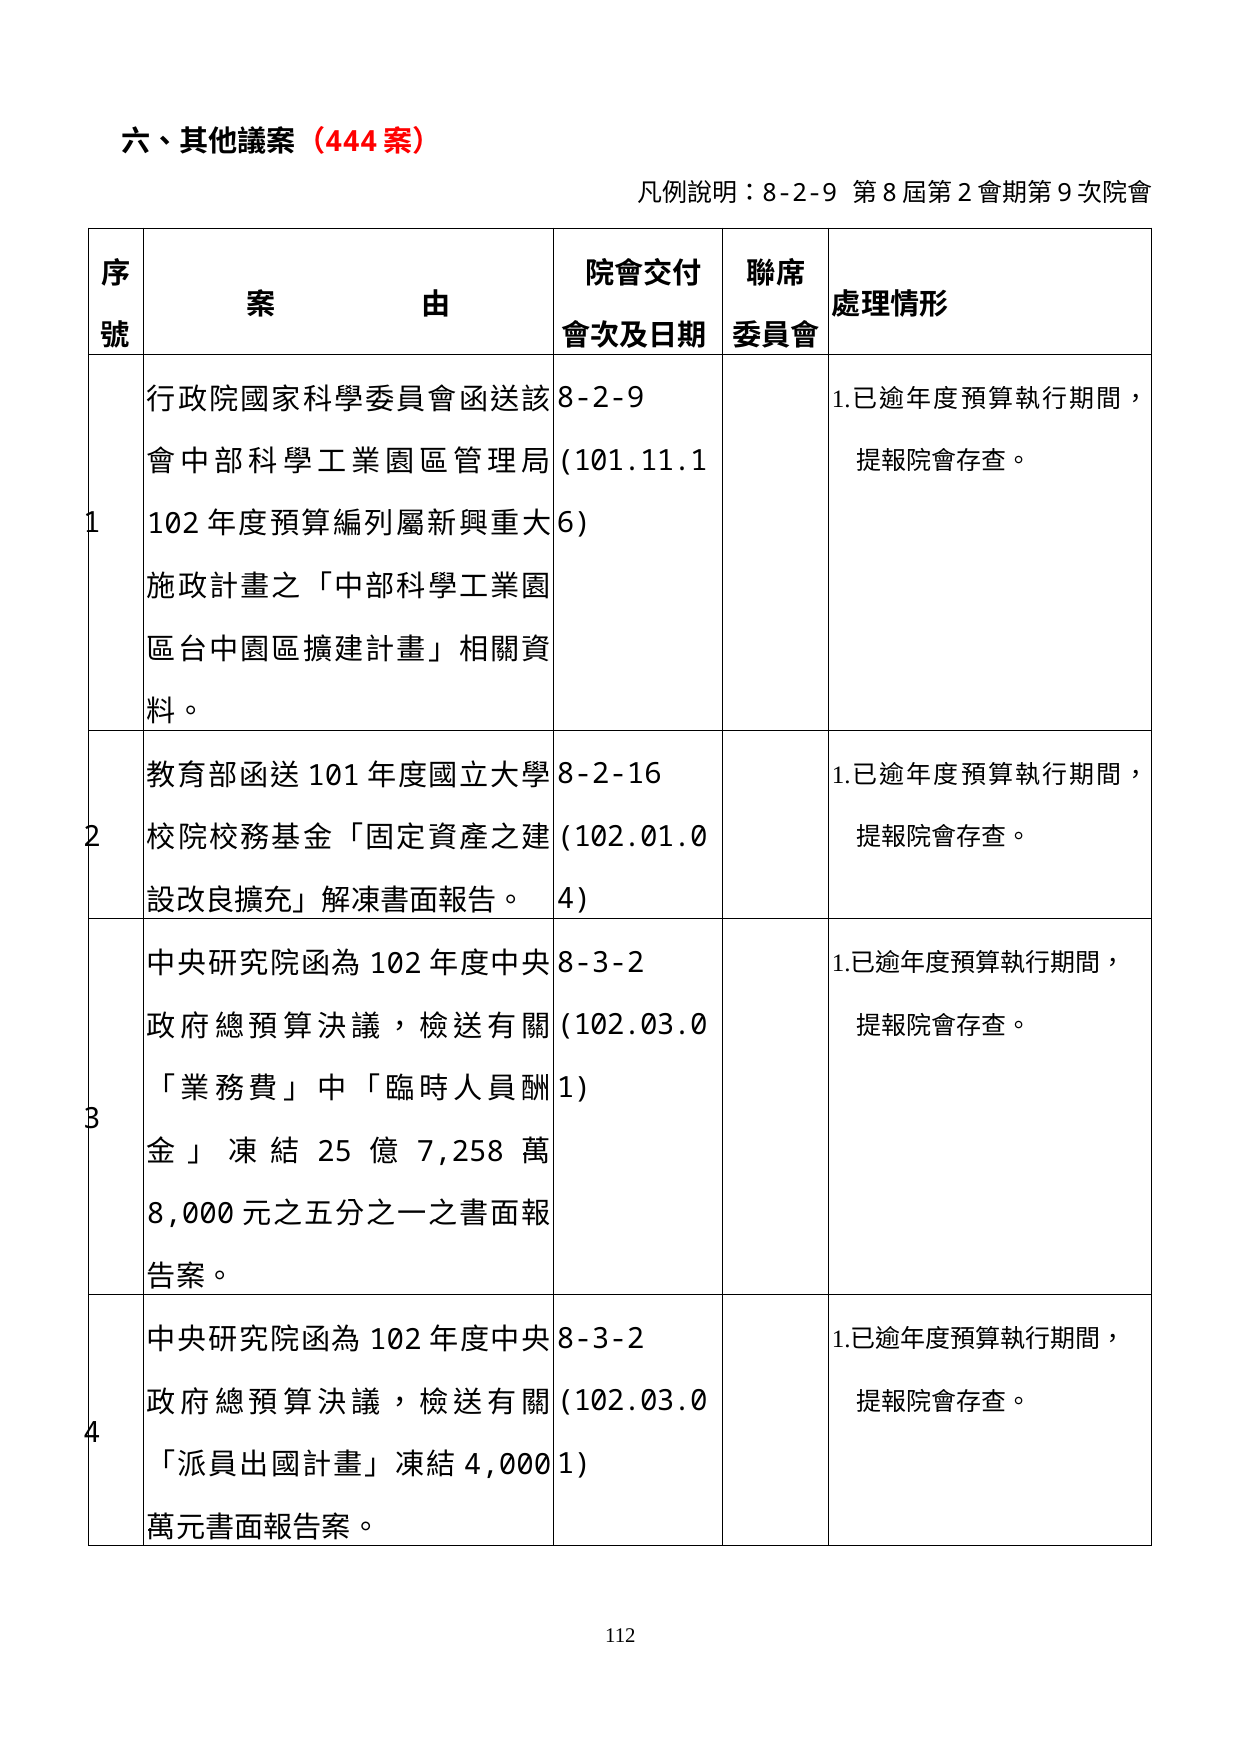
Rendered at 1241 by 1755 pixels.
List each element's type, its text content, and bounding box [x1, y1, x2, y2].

table_cell 教育部函送101年度國立大學校院校務基金「固定資產之建設改良擴充」解凍書面報告。 [144, 731, 553, 918]
table_cell 1.已逾年度預算執行期間，提報院會存查。 [829, 919, 1151, 1294]
table_cell 中央研究院函為102年度中央政府總預算決議，檢送有關「派員出國計畫」凍結4,000萬元書面報告案。 [144, 1295, 553, 1545]
table_cell 1.已逾年度預算執行期間，提報院會存查。 [829, 731, 1151, 918]
table_cell [723, 919, 828, 1294]
table_cell 中央研究院函為102年度中央政府總預算決議，檢送有關「業務費」中「臨時人員酬金」凍結25億7,258萬8,000元之五分之一之書面報告案。 [144, 919, 553, 1294]
table_cell 8-3-2 (102.03.01) [554, 1295, 722, 1545]
table_cell 8-3-2 (102.03.01) [554, 919, 722, 1294]
table_cell [89, 1118, 96, 1126]
table_cell [89, 355, 143, 730]
table_cell [89, 1295, 143, 1545]
table_header 院會交付 會次及日期 [554, 229, 722, 354]
table_cell 1.已逾年度預算執行期間，提報院會存查。 [829, 1295, 1151, 1545]
table_cell [89, 731, 143, 918]
table_cell [723, 731, 828, 918]
table_cell [89, 827, 95, 839]
table_cell 8-2-9 (101.11.16) [554, 355, 722, 730]
table_header 聯席 委員會 [723, 229, 828, 354]
table_header 序號 [89, 229, 143, 354]
table_cell [89, 1109, 95, 1116]
table_header 案 由 [144, 229, 553, 354]
table_cell 行政院國家科學委員會函送該會中部科學工業園區管理局102年度預算編列屬新興重大施政計畫之「中部科學工業園區台中園區擴建計畫」相關資料。 [144, 355, 553, 730]
table_cell 8-2-16 (102.01.04) [554, 731, 722, 918]
table_cell [723, 355, 828, 730]
table_cell [89, 919, 143, 1294]
table_cell 1.已逾年度預算執行期間，提報院會存查。 [829, 355, 1151, 730]
text 凡例說明：8-2-9 第8屆第2會期第9次院會 [89, 173, 1152, 209]
table_cell [723, 1295, 828, 1545]
table_header 處理情形 [829, 229, 1151, 354]
table_cell [89, 1424, 94, 1435]
text 六、其他議案（444案） [89, 118, 1152, 160]
